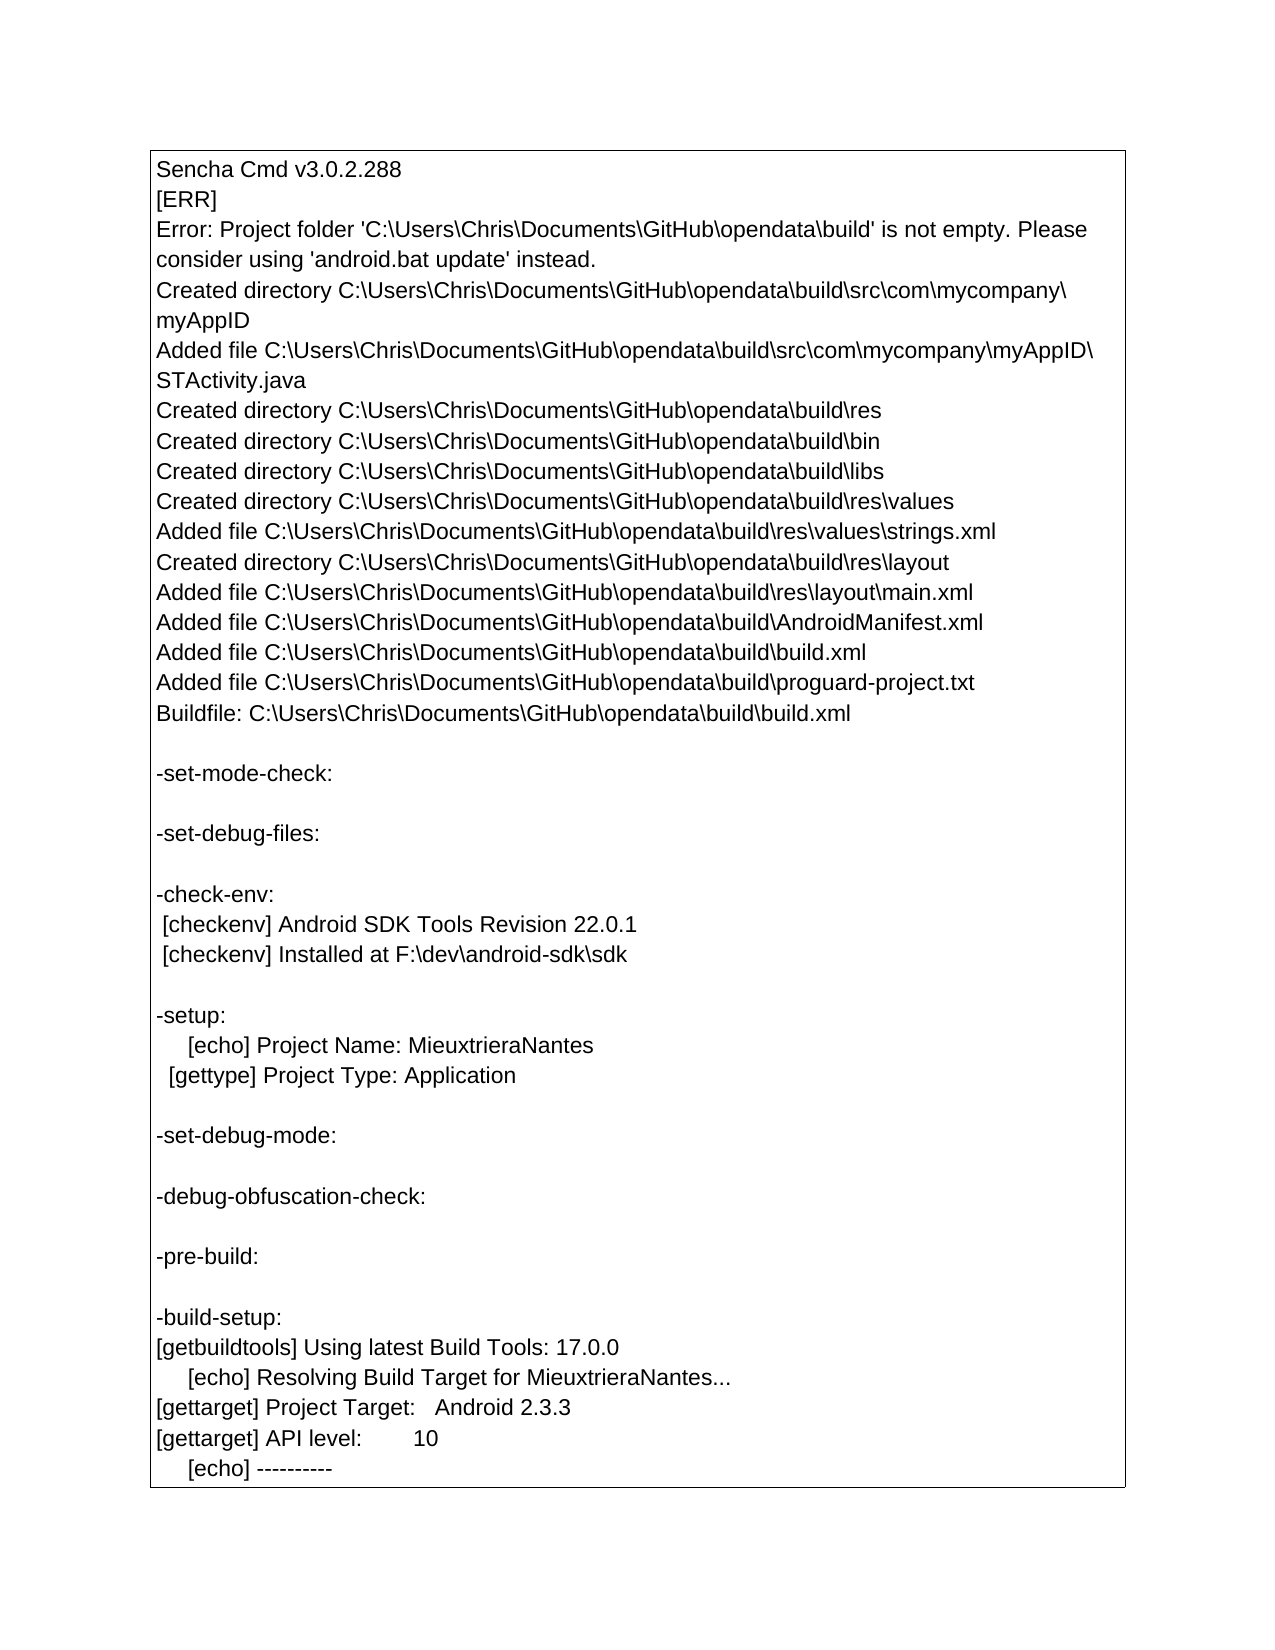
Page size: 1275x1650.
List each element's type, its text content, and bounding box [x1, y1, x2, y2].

table_cell Sencha Cmd v3.0.2.288 [ERR] Error: Project folder 'C:\Users\Chris\Documents\GitHub\opendata\build' is not empty. Please consider using 'android.bat update' instead. Created directory C:\Users\Chris\Documents\GitHub\opendata\build\src\com\mycompany\myAppID Added file C:\Users\Chris\Documents\GitHub\opendata\build\src\com\mycompany\myAppID\STActivity.java Created directory C:\Users\Chris\Documents\GitHub\opendata\build\res Created directory C:\Users\Chris\Documents\GitHub\opendata\build\bin Created directory C:\Users\Chris\Documents\GitHub\opendata\build\libs Created directory C:\Users\Chris\Documents\GitHub\opendata\build\res\values Added file C:\Users\Chris\Documents\GitHub\opendata\build\res\values\strings.xml Created directory C:\Users\Chris\Documents\GitHub\opendata\build\res\layout Added file C:\Users\Chris\Documents\GitHub\opendata\build\res\layout\main.xml Added file C:\Users\Chris\Documents\GitHub\opendata\build\AndroidManifest.xml Added file C:\Users\Chris\Documents\GitHub\opendata\build\build.xml Added file C:\Users\Chris\Documents\GitHub\opendata\build\proguard-project.txt Buildfile: C:\Users\Chris\Documents\GitHub\opendata\build\build.xml -set-mode-check: -set-debug-files: -check-env: [checkenv] Android SDK Tools Revision 22.0.1 [checkenv] Installed at F:\dev\android-sdk\sdk -setup: [echo] Project Name: MieuxtrieraNantes [gettype] Project Type: Application -set-debug-mode: -debug-obfuscation-check: -pre-build: -build-setup: [getbuildtools] Using latest Build Tools: 17.0.0 [echo] Resolving Build Target for MieuxtrieraNantes... [gettarget] Project Target: Android 2.3.3 [gettarget] API level: 10 [echo] [151, 151, 1125, 1487]
